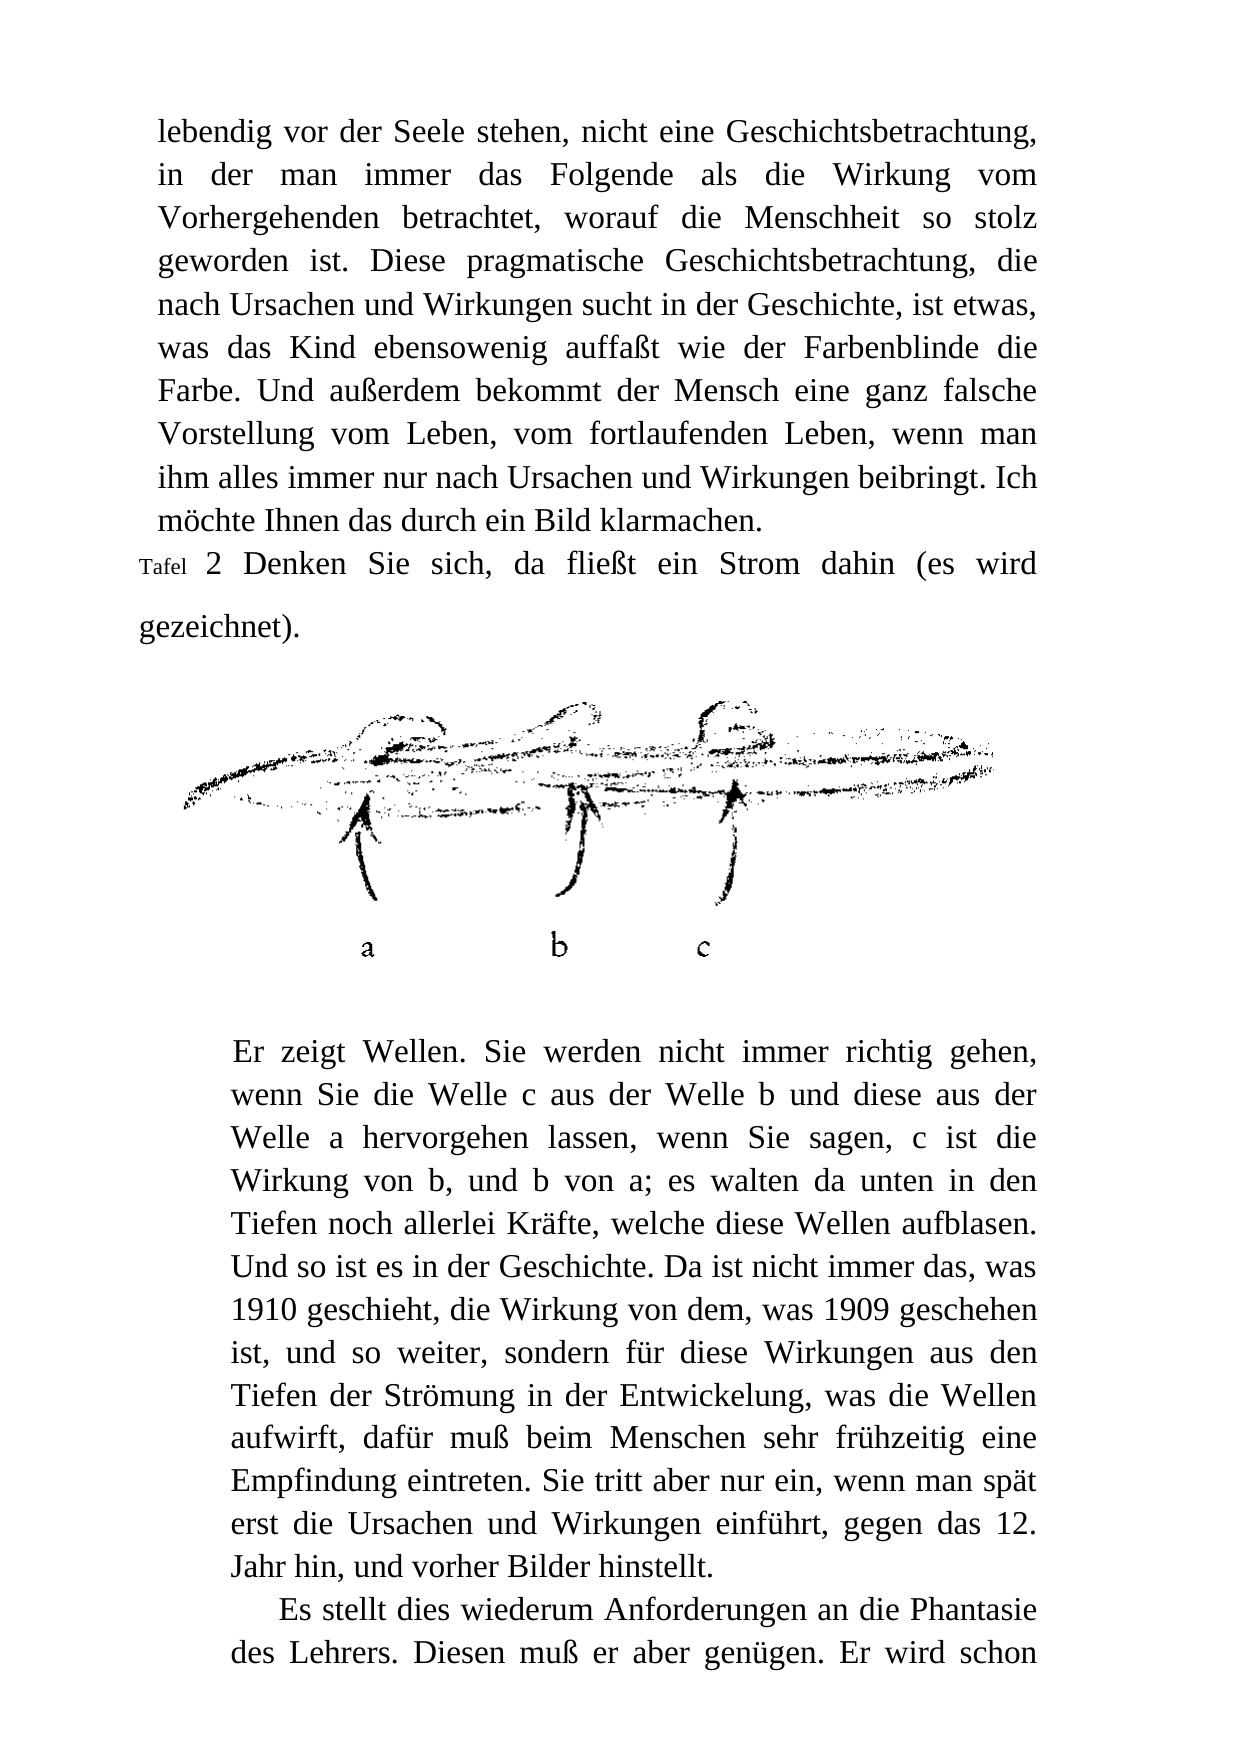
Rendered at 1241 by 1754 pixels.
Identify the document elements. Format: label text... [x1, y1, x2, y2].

text Tafel 2 Denken Sie sich, da fließt ein Strom dahin (es wird gezeichnet). [139, 543, 1038, 645]
text Es stellt dies wiederum Anforderungen an die Phantasie des Lehrers. Diesen muß er aber genügen. Er wird schon [230, 1589, 1038, 1671]
picture [183, 701, 994, 957]
text Er zeigt Wellen. Sie werden nicht immer richtig gehen, wenn Sie die Welle c aus der Welle b und diese aus der Welle a hervorgehen lassen, wenn Sie sagen, c ist die Wirkung von b, und b von a; es walten da unten in den Tiefen noch allerlei Kräfte, welche diese Wellen aufblasen. Und so ist es in der Geschichte. Da ist nicht immer das, was 1910 geschieht, die Wirkung von dem, was 1909 geschehen ist, und so weiter, sondern für diese Wirkungen aus den Tiefen der Strömung in der Entwickelung, was die Wellen aufwirft, dafür muß beim Menschen sehr frühzeitig eine Empfindung eintreten. Sie tritt aber nur ein, wenn man spät erst die Ursachen und Wirkungen einführt, gegen das 12. Jahr hin, und vorher Bilder hinstellt. [230, 1032, 1038, 1585]
text lebendig vor der Seele stehen, nicht eine Geschichtsbetrachtung, in der man immer das Folgende als die Wirkung vom Vorhergehenden betrachtet, worauf die Menschheit so stolz geworden ist. Diese pragmatische Geschichtsbetrachtung, die nach Ursachen und Wirkungen sucht in der Geschichte, ist etwas, was das Kind ebensowenig auffaßt wie der Farbenblinde die Farbe. Und außerdem bekommt der Mensch eine ganz falsche Vorstellung vom Leben, vom fortlaufenden Leben, wenn man ihm alles immer nur nach Ursachen und Wirkungen beibringt. Ich möchte Ihnen das durch ein Bild klarmachen. [157, 111, 1038, 538]
